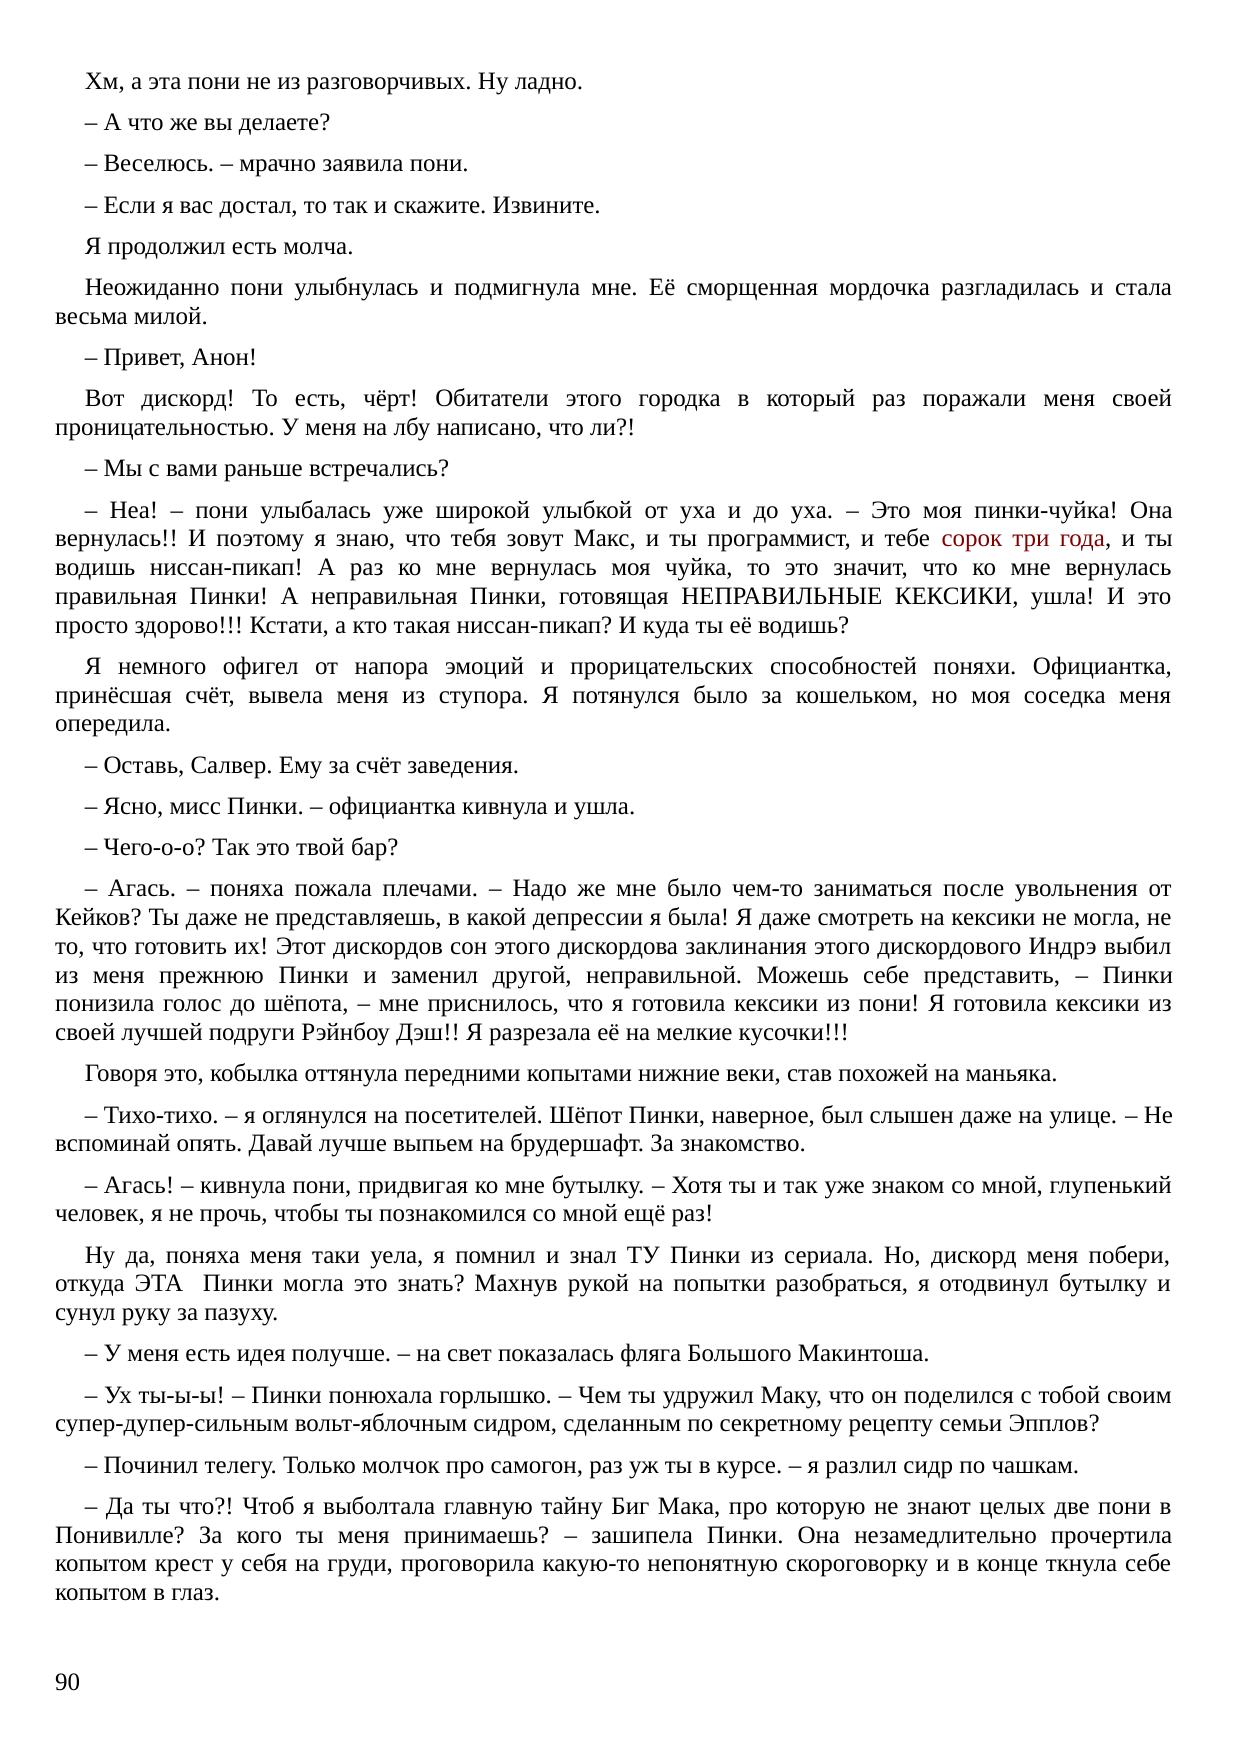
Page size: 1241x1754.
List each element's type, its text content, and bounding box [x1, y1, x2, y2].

text – Неа! – пони улыбалась уже широкой улыбкой от уха и до уха. – Это моя пинки-чуйка! Она вернулась!! И поэтому я знаю, что тебя зовут Макс, и ты программист, и тебе сорок три года, и ты водишь ниссан-пикап! А раз ко мне вернулась моя чуйка, то это значит, что ко мне вернулась правильная Пинки! А неправильная Пинки, готовящая НЕПРАВИЛЬНЫЕ КЕКСИКИ, ушла! И это просто здорово!!! Кстати, а кто такая ниссан-пикап? И куда ты её водишь? [55, 495, 1173, 638]
text – Оставь, Салвер. Ему за счёт заведения. [55, 750, 1173, 778]
text – Тихо-тихо. – я оглянулся на посетителей. Шёпот Пинки, наверное, был слышен даже на улице. – Не вспоминай опять. Давай лучше выпьем на брудершафт. За знакомство. [55, 1100, 1173, 1157]
text Я немного офигел от напора эмоций и прорицательских способностей поняхи. Официантка, принёсшая счёт, вывела меня из ступора. Я потянулся было за кошельком, но моя соседка меня опередила. [55, 651, 1173, 737]
text – Агась! – кивнула пони, придвигая ко мне бутылку. – Хотя ты и так уже знаком со мной, глупенький человек, я не прочь, чтобы ты познакомился со мной ещё раз! [55, 1170, 1173, 1227]
text – Веселюсь. – мрачно заявила пони. [55, 148, 1173, 177]
text Вот дискорд! То есть, чёрт! Обитатели этого городка в который раз поражали меня своей проницательностью. У меня на лбу написано, что ли?! [55, 383, 1173, 441]
text – Ясно, мисс Пинки. – официантка кивнула и ушла. [55, 791, 1173, 820]
text – Да ты что?! Чтоб я выболтала главную тайну Биг Мака, про которую не знают целых две пони в Понивилле? За кого ты меня принимаешь? – зашипела Пинки. Она незамедлительно прочертила копытом крест у себя на груди, проговорила какую-то непонятную скороговорку и в конце ткнула себе копытом в глаз. [55, 1491, 1173, 1606]
text – Мы с вами раньше встречались? [55, 453, 1173, 482]
text – Ух ты-ы-ы! – Пинки понюхала горлышко. – Чем ты удружил Маку, что он поделился с тобой своим супер-дупер-сильным вольт-яблочным сидром, сделанным по секретному рецепту семьи Эпплов? [55, 1380, 1173, 1437]
text – Привет, Анон! [55, 342, 1173, 371]
text Неожиданно пони улыбнулась и подмигнула мне. Её сморщенная мордочка разгладилась и стала весьма милой. [55, 272, 1173, 330]
text Я продолжил есть молча. [55, 231, 1173, 260]
text Хм, а эта пони не из разговорчивых. Ну ладно. [55, 66, 1173, 95]
text – Починил телегу. Только молчок про самогон, раз уж ты в курсе. – я разлил сидр по чашкам. [55, 1450, 1173, 1478]
text – Агась. – поняха пожала плечами. – Надо же мне было чем-то заниматься после увольнения от Кейков? Ты даже не представляешь, в какой депрессии я была! Я даже смотреть на кексики не могла, не то, что готовить их! Этот дискордов сон этого дискордова заклинания этого дискордового Индрэ выбил из меня прежнюю Пинки и заменил другой, неправильной. Можешь себе представить, – Пинки понизила голос до шёпота, – мне приснилось, что я готовила кексики из пони! Я готовила кексики из своей лучшей подруги Рэйнбоу Дэш!! Я разрезала её на мелкие кусочки!!! [55, 873, 1173, 1046]
text – У меня есть идея получше. – на свет показалась фляга Большого Макинтоша. [55, 1338, 1173, 1367]
text – Чего-о-о? Так это твой бар? [55, 832, 1173, 861]
text – А что же вы делаете? [55, 107, 1173, 136]
text Ну да, поняха меня таки уела, я помнил и знал ТУ Пинки из сериала. Но, дискорд меня побери, откуда ЭТА Пинки могла это знать? Махнув рукой на попытки разобраться, я отодвинул бутылку и сунул руку за пазуху. [55, 1240, 1173, 1326]
text Говоря это, кобылка оттянула передними копытами нижние веки, став похожей на маньяка. [55, 1058, 1173, 1087]
text – Если я вас достал, то так и скажите. Извините. [55, 190, 1173, 218]
